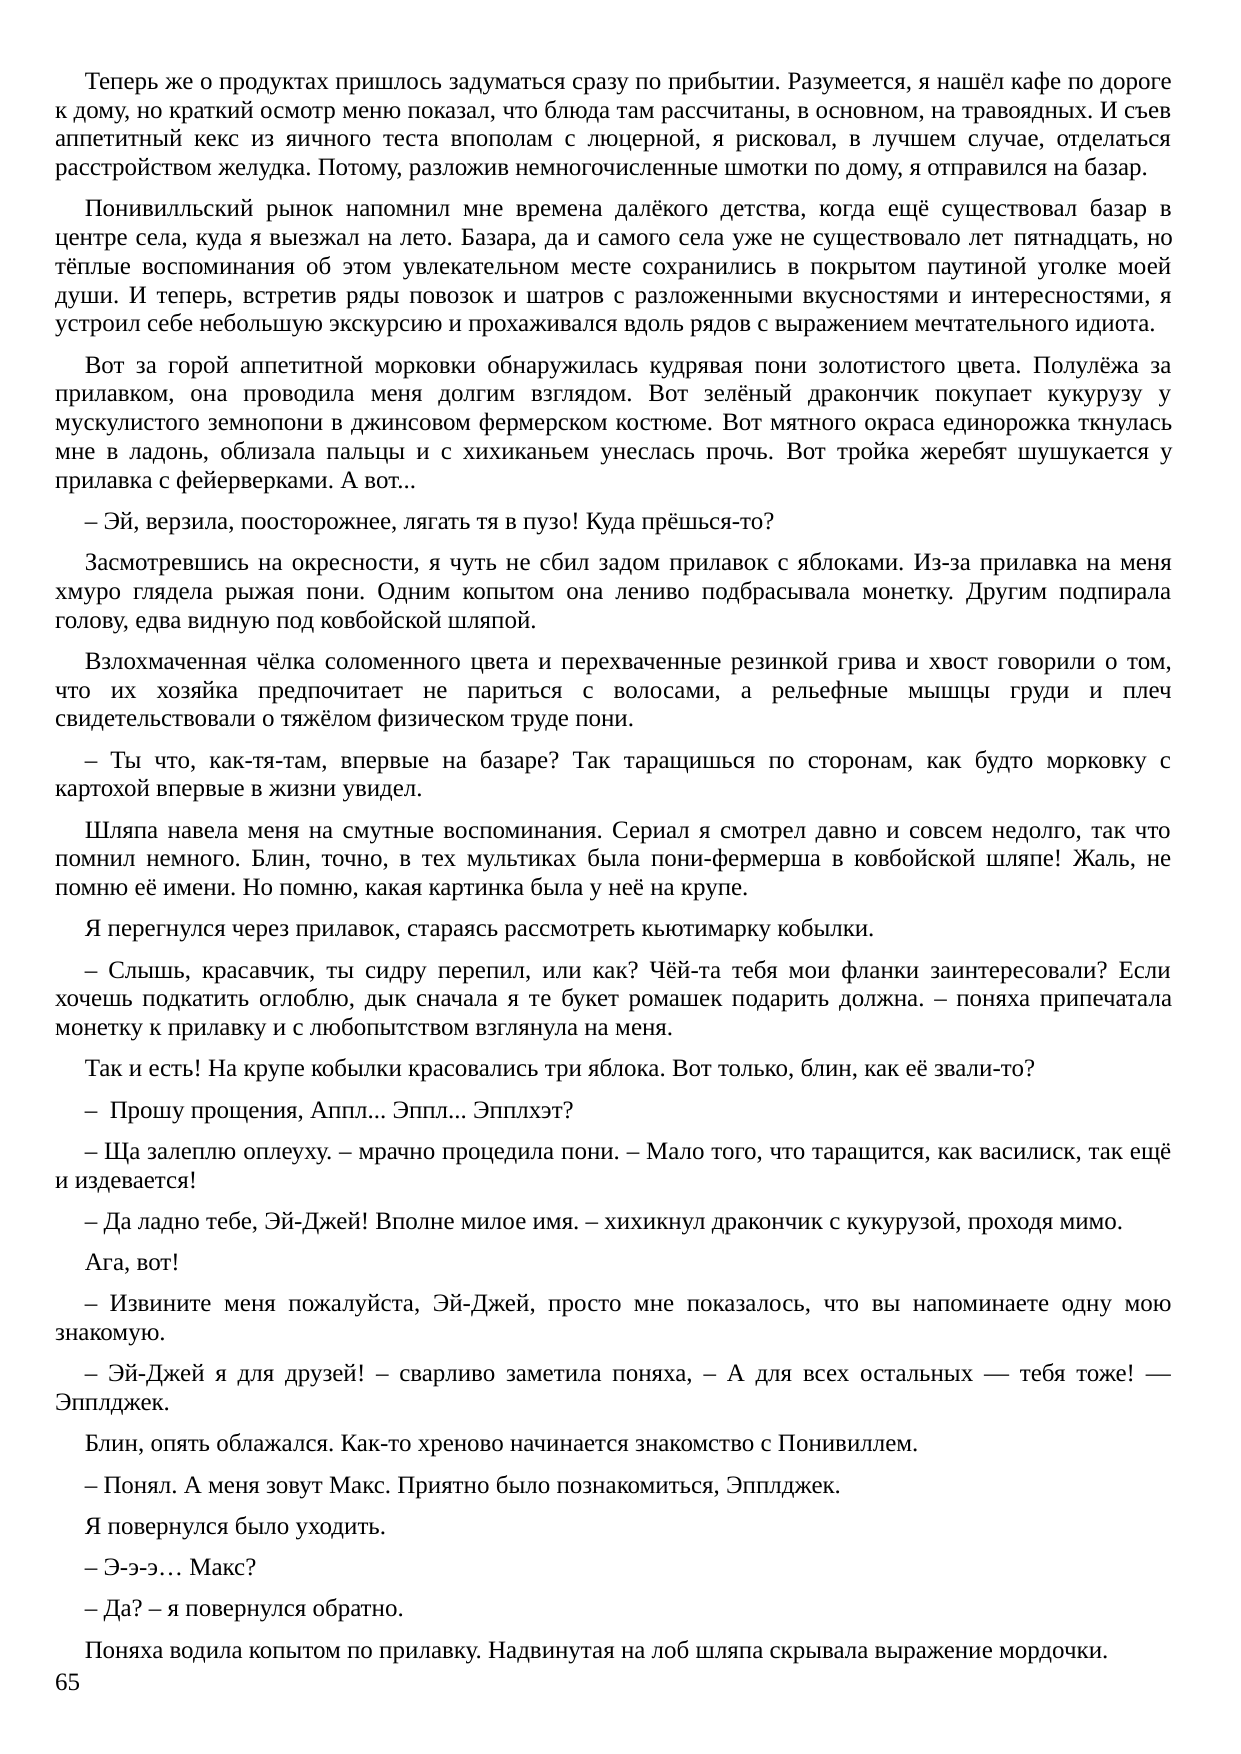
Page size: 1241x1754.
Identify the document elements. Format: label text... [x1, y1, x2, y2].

text Взлохмаченная чёлка соломенного цвета и перехваченные резинкой грива и хвост говорили о том, что их хозяйка предпочитает не париться с волосами, а рельефные мышцы груди и плеч свидетельствовали о тяжёлом физическом труде пони. [55, 646, 1173, 732]
text – Эй-Джей я для друзей! – сварливо заметила поняха, – А для всех остальных — тебя тоже! — Эпплджек. [55, 1358, 1173, 1416]
text – Извините меня пожалуйста, Эй-Джей, просто мне показалось, что вы напоминаете одну мою знакомую. [55, 1288, 1173, 1346]
text – Понял. А меня зовут Макс. Приятно было познакомиться, Эпплджек. [55, 1470, 1173, 1498]
text – Прошу прощения, Аппл... Эппл... Эпплхэт? [55, 1095, 1173, 1123]
text Вот за горой аппетитной морковки обнаружилась кудрявая пони золотистого цвета. Полулёжа за прилавком, она проводила меня долгим взглядом. Вот зелёный дракончик покупает кукурузу у мускулистого земнопони в джинсовом фермерском костюме. Вот мятного окраса единорожка ткнулась мне в ладонь, облизала пальцы и с хихиканьем унеслась прочь. Вот тройка жеребят шушукается у прилавка с фейерверками. А вот... [55, 350, 1173, 493]
text Ага, вот! [55, 1247, 1173, 1276]
text Засмотревшись на окресности, я чуть не сбил задом прилавок с яблоками. Из-за прилавка на меня хмуро глядела рыжая пони. Одним копытом она лениво подбрасывала монетку. Другим подпирала голову, едва видную под ковбойской шляпой. [55, 547, 1173, 633]
text – Да ладно тебе, Эй-Джей! Вполне милое имя. – хихикнул дракончик с кукурузой, проходя мимо. [55, 1206, 1173, 1235]
text – Эй, верзила, поосторожнее, лягать тя в пузо! Куда прёшься-то? [55, 506, 1173, 535]
text Блин, опять облажался. Как-то хреново начинается знакомство с Понивиллем. [55, 1428, 1173, 1457]
text Так и есть! На крупе кобылки красовались три яблока. Вот только, блин, как её звали-то? [55, 1053, 1173, 1082]
text – Э-э-э… Макс? [55, 1552, 1173, 1581]
text Поняха водила копытом по прилавку. Надвинутая на лоб шляпа скрывала выражение мордочки. [55, 1635, 1173, 1663]
text – Ты что, как-тя-там, впервые на базаре? Так таращишься по сторонам, как будто морковку с картохой впервые в жизни увидел. [55, 745, 1173, 802]
text Я повернулся было уходить. [55, 1511, 1173, 1540]
text Понивилльский рынок напомнил мне времена далёкого детства, когда ещё существовал базар в центре села, куда я выезжал на лето. Базара, да и самого села уже не существовало лет пятнадцать, но тёплые воспоминания об этом увлекательном месте сохранились в покрытом паутиной уголке моей души. И теперь, встретив ряды повозок и шатров с разложенными вкусностями и интересностями, я устроил себе небольшую экскурсию и прохаживался вдоль рядов с выражением мечтательного идиота. [55, 193, 1173, 337]
text – Слышь, красавчик, ты сидру перепил, или как? Чёй-та тебя мои фланки заинтересовали? Если хочешь подкатить оглоблю, дык сначала я те букет ромашек подарить должна. – поняха припечатала монетку к прилавку и с любопытством взглянула на меня. [55, 955, 1173, 1041]
text – Ща залеплю оплеуху. – мрачно процедила пони. – Мало того, что таращится, как василиск, так ещё и издевается! [55, 1136, 1173, 1193]
text – Да? – я повернулся обратно. [55, 1593, 1173, 1622]
text Я перегнулся через прилавок, стараясь рассмотреть кьютимарку кобылки. [55, 913, 1173, 942]
text Шляпа навела меня на смутные воспоминания. Сериал я смотрел давно и совсем недолго, так что помнил немного. Блин, точно, в тех мультиках была пони-фермерша в ковбойской шляпе! Жаль, не помню её имени. Но помню, какая картинка была у неё на крупе. [55, 815, 1173, 901]
text Теперь же о продуктах пришлось задуматься сразу по прибытии. Разумеется, я нашёл кафе по дороге к дому, но краткий осмотр меню показал, что блюда там рассчитаны, в основном, на травоядных. И съев аппетитный кекс из яичного теста впополам с люцерной, я рисковал, в лучшем случае, отделаться расстройством желудка. Потому, разложив немногочисленные шмотки по дому, я отправился на базар. [55, 66, 1173, 181]
